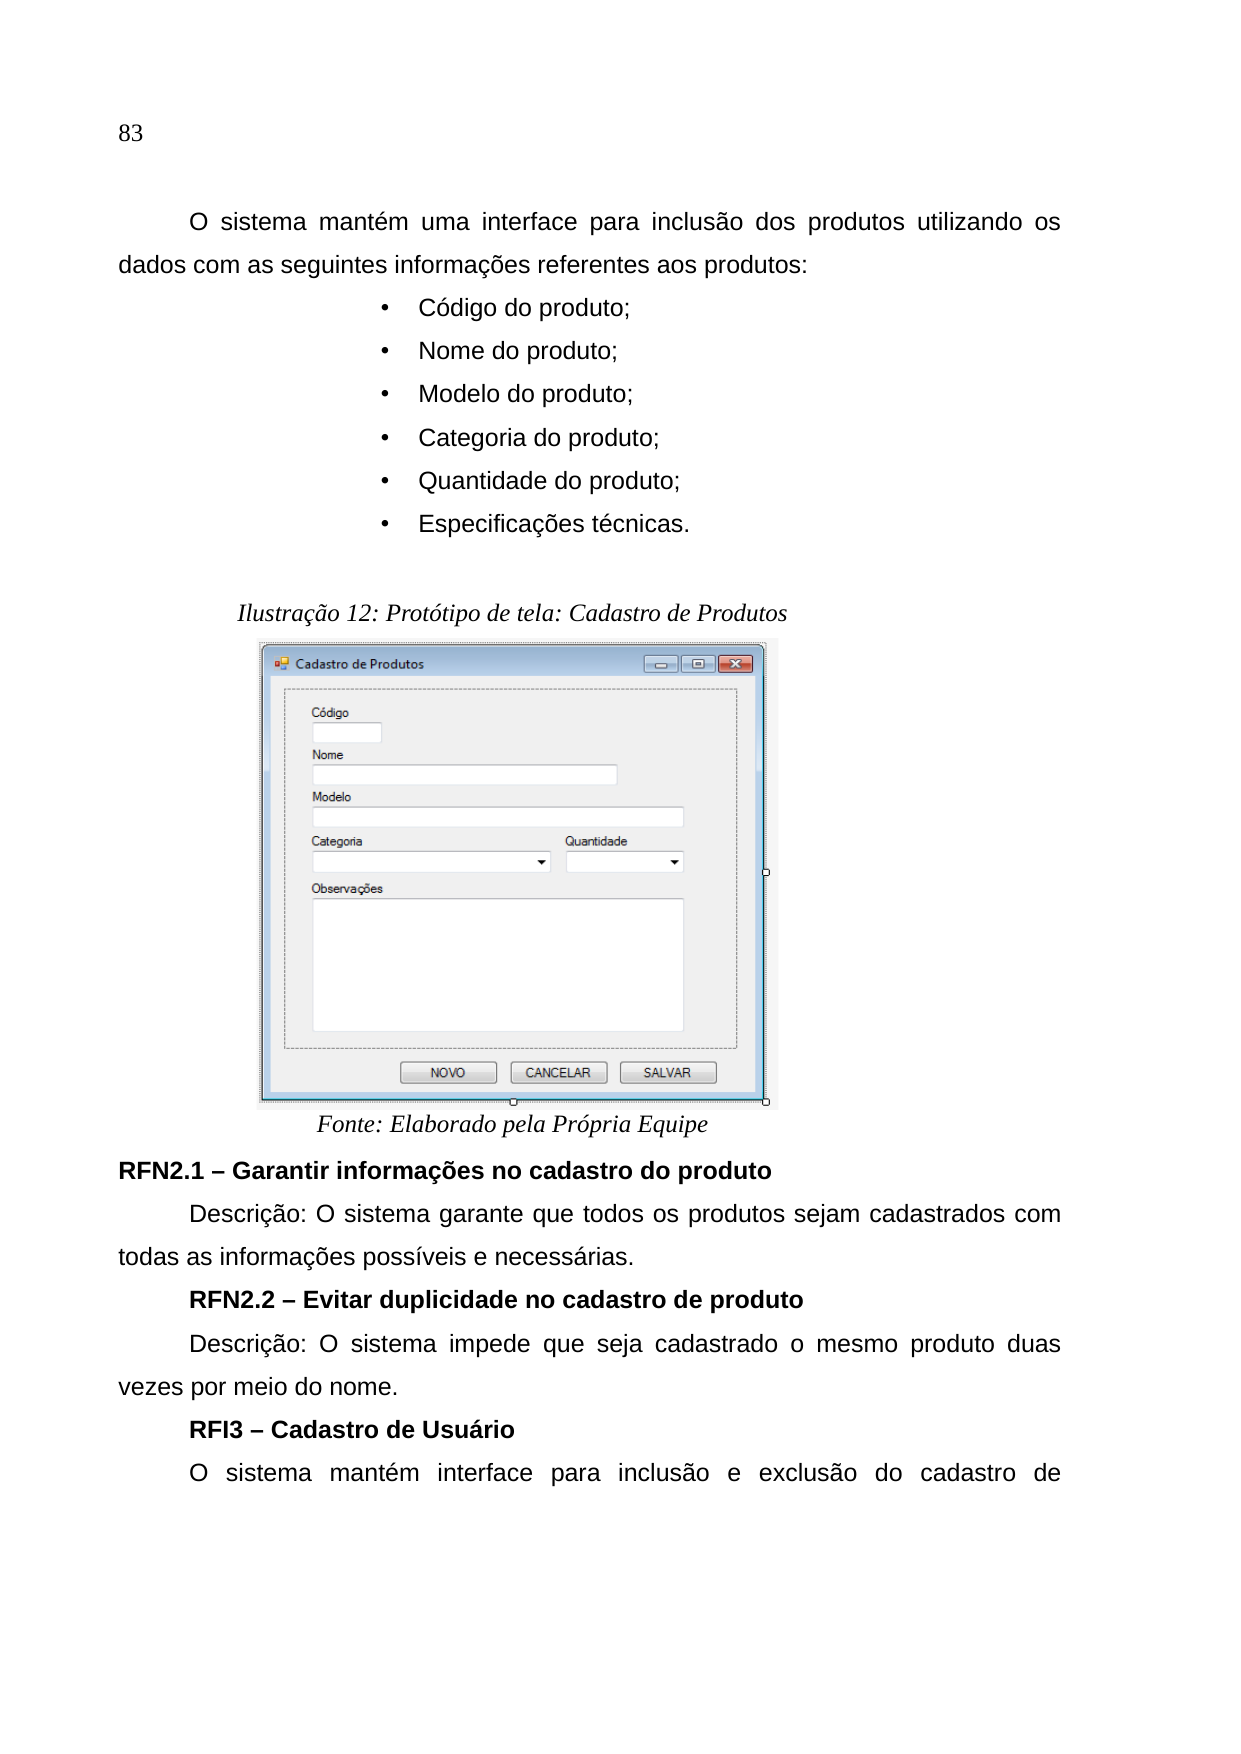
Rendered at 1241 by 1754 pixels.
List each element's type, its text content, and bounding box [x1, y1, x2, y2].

picture [256, 638, 779, 1110]
text RFN2.1 – Garantir informações no cadastro do produto [118, 1156, 1063, 1185]
text RFI3 – Cadastro de Usuário [118, 1415, 1063, 1443]
text Descrição: O sistema impede que seja cadastrado o mesmo produto duas vezes por meio do nome. [118, 1328, 1063, 1400]
text RFN2.2 – Evitar duplicidade no cadastro de produto [118, 1285, 1063, 1314]
list Código do produto; [381, 293, 1063, 322]
list Categoria do produto; [381, 423, 1063, 451]
text Ilustração 12: Protótipo de tela: Cadastro de Produtos [219, 598, 808, 627]
list Especificações técnicas. [381, 509, 1063, 538]
list Nome do produto; [381, 336, 1063, 365]
list Modelo do produto; [381, 379, 1063, 408]
text Fonte: Elaborado pela Própria Equipe [219, 1110, 808, 1138]
text Descrição: O sistema garante que todos os produtos sejam cadastrados com todas as informações possíveis e necessárias. [118, 1199, 1063, 1271]
text O sistema mantém interface para inclusão e exclusão do cadastro de [118, 1458, 1063, 1487]
text O sistema mantém uma interface para inclusão dos produtos utilizando os dados com as seguintes informações referentes aos produtos: [118, 207, 1063, 278]
list Quantidade do produto; [381, 466, 1063, 495]
